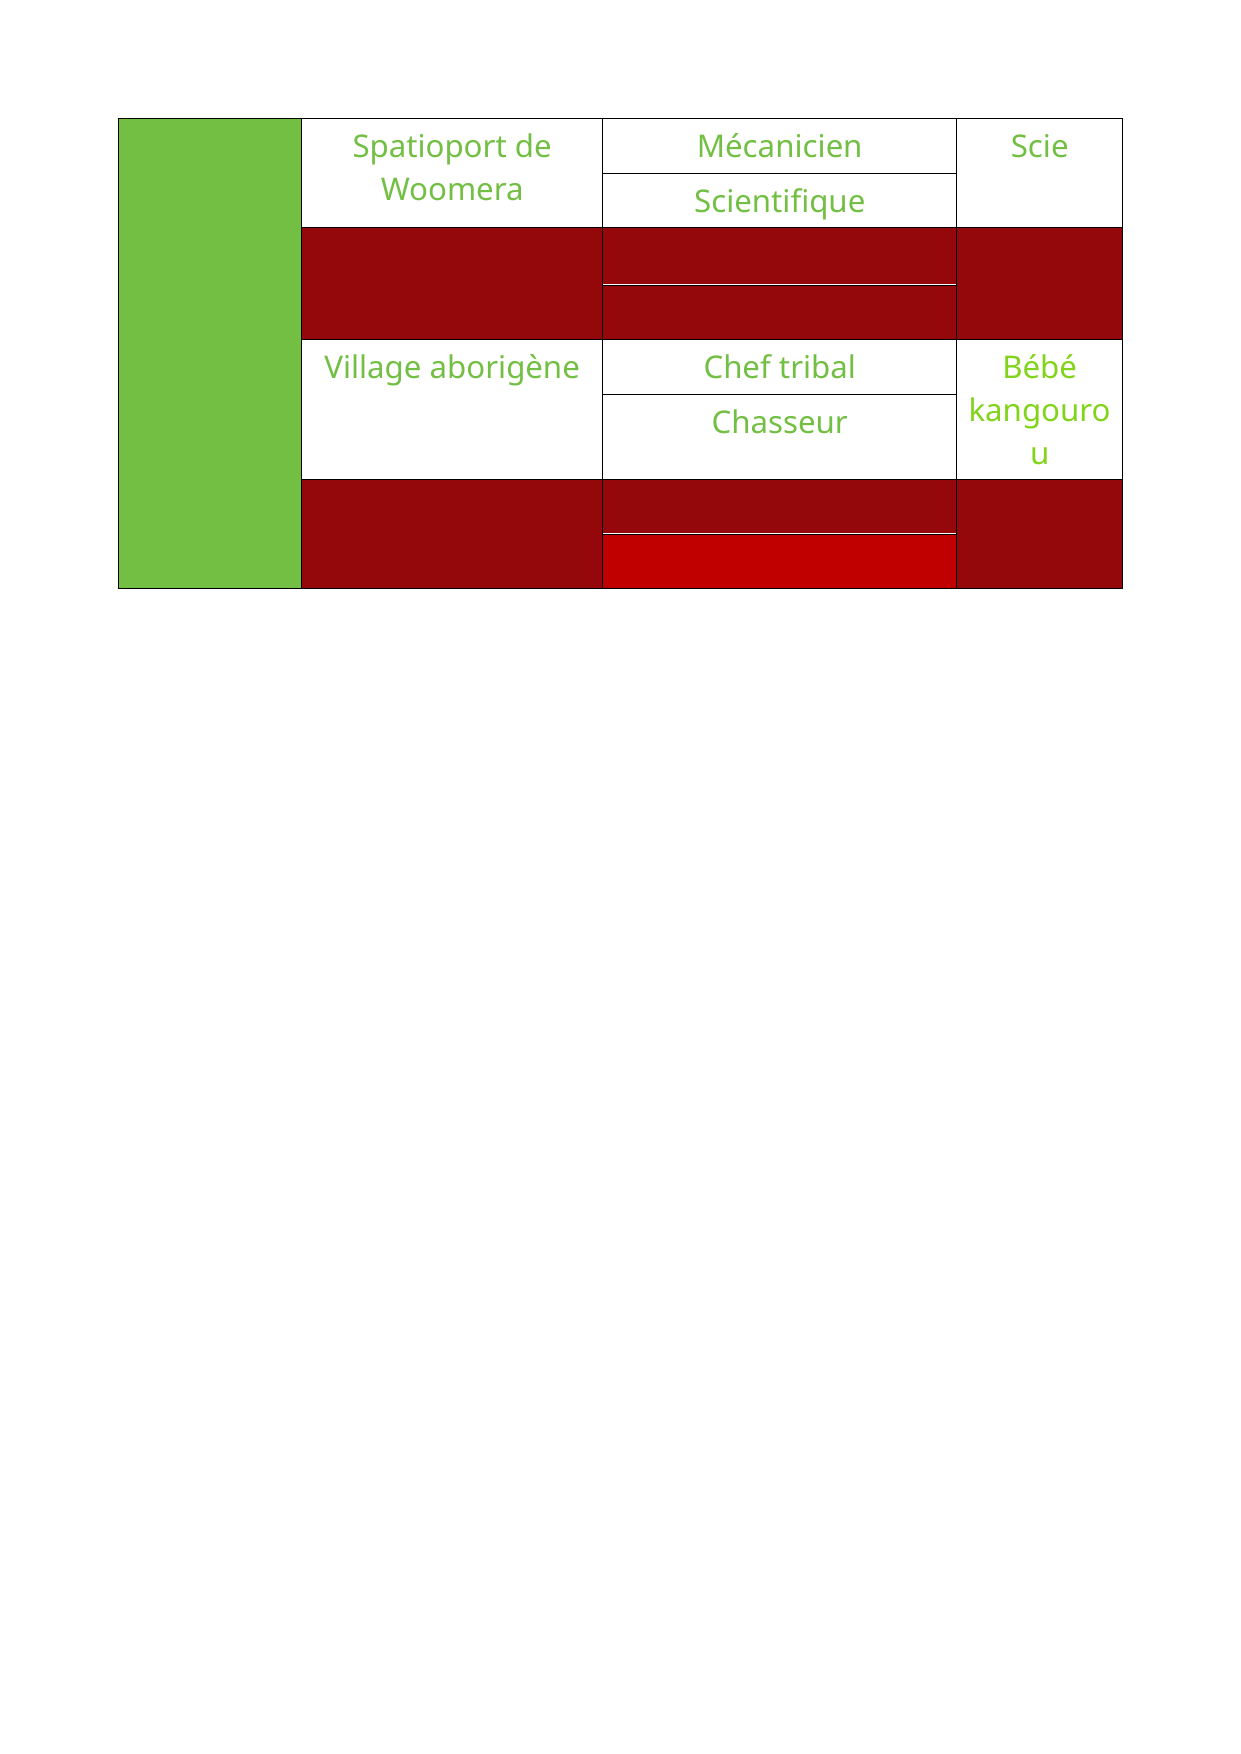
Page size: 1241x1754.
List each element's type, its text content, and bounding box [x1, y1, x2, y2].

table_cell [603, 286, 956, 339]
table_cell Mécanicien [603, 119, 956, 173]
table_cell [603, 228, 956, 284]
table_cell Village aborigène [302, 340, 602, 479]
table_cell [119, 119, 301, 588]
table_cell [302, 228, 602, 339]
table_cell [603, 535, 956, 588]
table_cell [957, 228, 1122, 339]
table_cell Spatioport de Woomera [302, 119, 602, 227]
table_cell Scie [957, 119, 1122, 227]
table_cell Bébé kangourou [957, 340, 1122, 479]
table_cell Chef tribal [603, 340, 956, 394]
table_cell [957, 480, 1122, 588]
table_cell Chasseur [603, 395, 956, 479]
table_cell [302, 480, 602, 588]
table_cell [603, 480, 956, 533]
table_cell Scientifique [603, 174, 956, 227]
